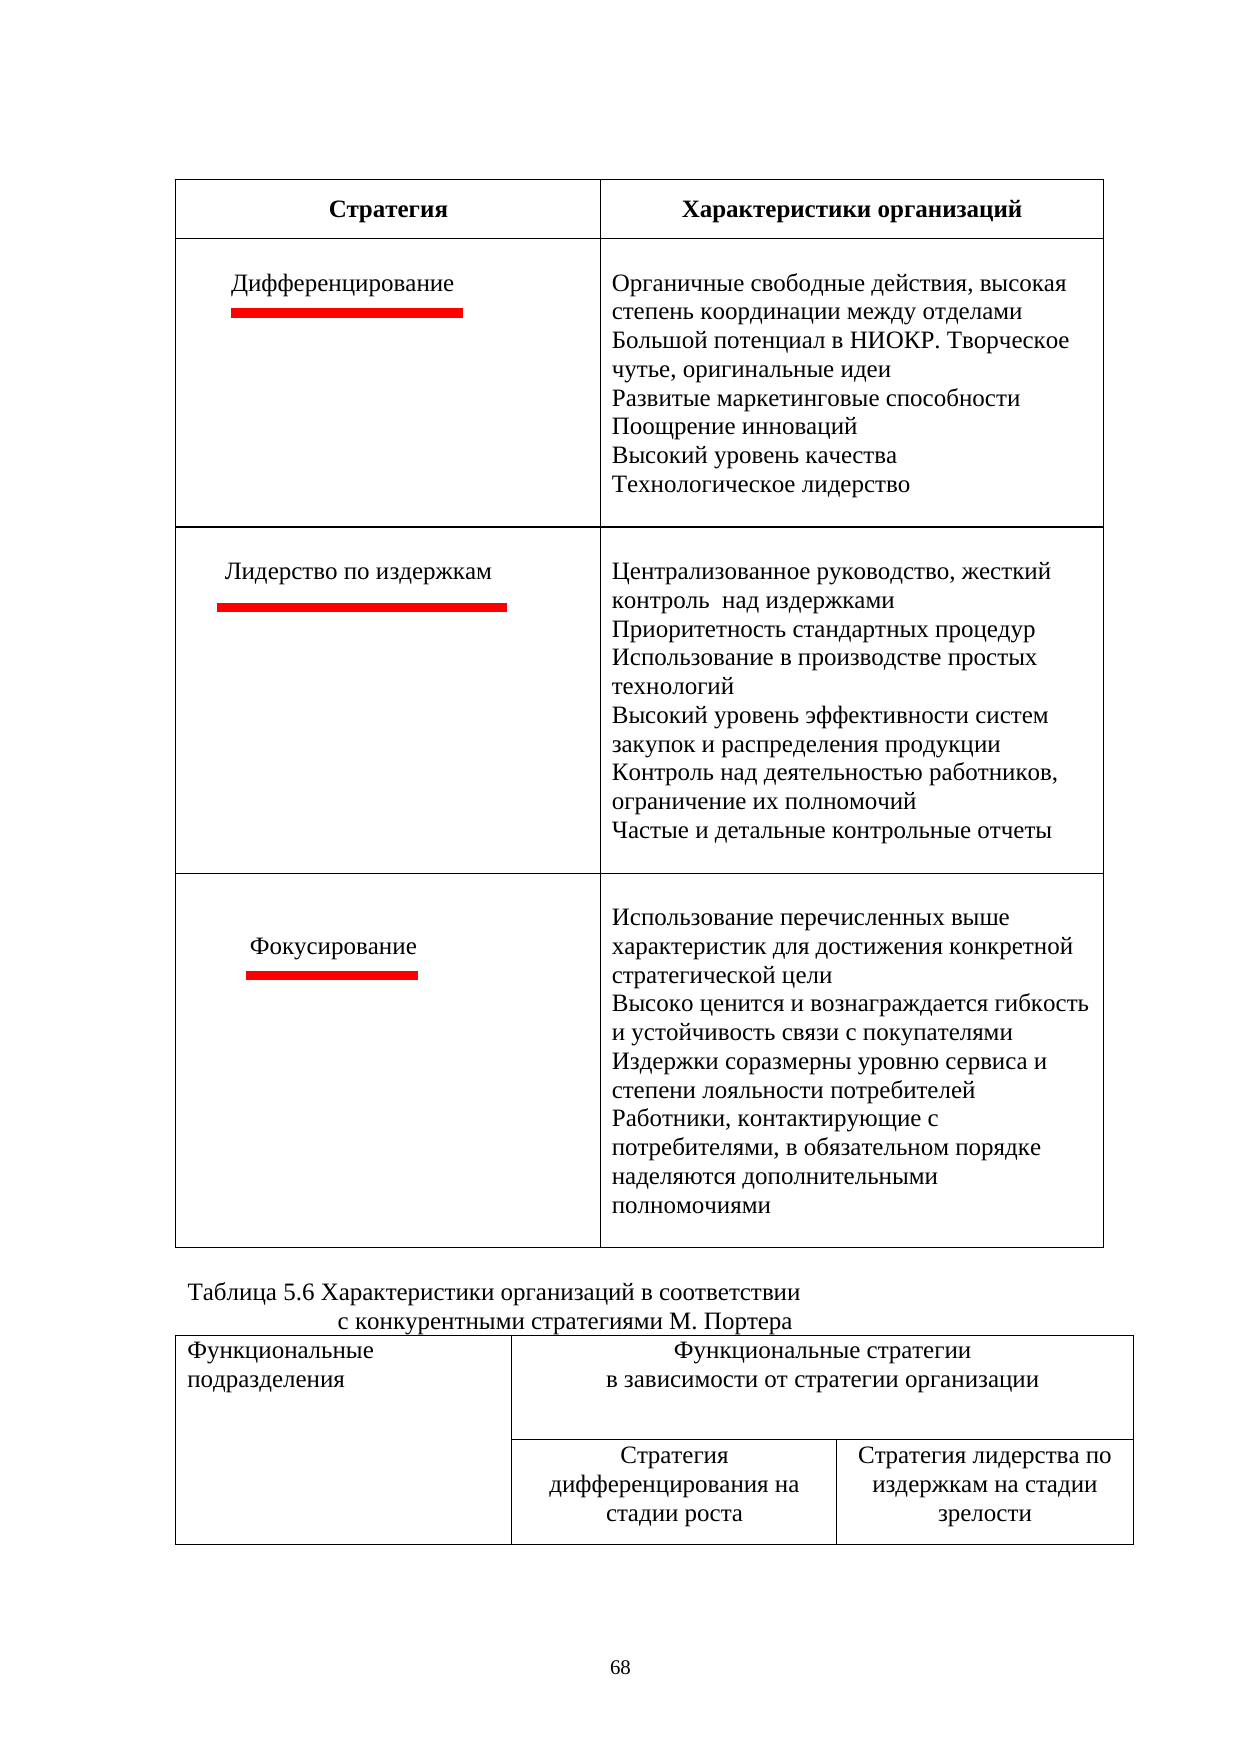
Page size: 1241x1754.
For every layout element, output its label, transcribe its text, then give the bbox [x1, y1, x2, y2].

table_header Функциональные стратегии в зависимости от стратегии организации [512, 1336, 1133, 1439]
table_cell Централизованное руководство, жесткий контроль над издержками Приоритетность стандартных процедур Использование в производстве простых технологий Высокий уровень эффективности систем закупок и распределения продукции Контроль над деятельностью работников, ограничение их полномочий Частые и детальные контрольные отчеты [601, 528, 1103, 872]
table_cell Дифференцирование [176, 239, 600, 526]
table_cell Органичные свободные действия, высокая степень координации между отделами Большой потенциал в НИОКР. Творческое чутье, оригинальные идеи Развитые маркетинговые способности Поощрение инноваций Высокий уровень качества Технологическое лидерство [601, 239, 1103, 526]
table_header Стратегия [176, 180, 600, 238]
table_header Характеристики организаций [601, 180, 1103, 238]
table_cell Использование перечисленных выше характеристик для достижения конкретной стратегической цели Высоко ценится и вознаграждается гибкость и устойчивость связи с покупателями Издержки соразмерны уровню сервиса и степени лояльности потребителей Работники, контактирующие с потребителями, в обязательном порядке наделяются дополнительными полномочиями [601, 874, 1103, 1247]
table_header Функциональные подразделения [176, 1336, 511, 1544]
table_cell Стратегия лидерства по издержкам на стадии зрелости [837, 1440, 1133, 1544]
table_cell Стратегия дифференцирования на стадии роста [512, 1440, 836, 1544]
table_cell Фокусирование [176, 874, 600, 1247]
table_cell Лидерство по издержкам [176, 528, 600, 872]
text с конкурентными стратегиями М. Портера [337, 1306, 1053, 1334]
text Таблица 5.6 Характеристики организаций в соответствии [187, 1277, 1053, 1306]
